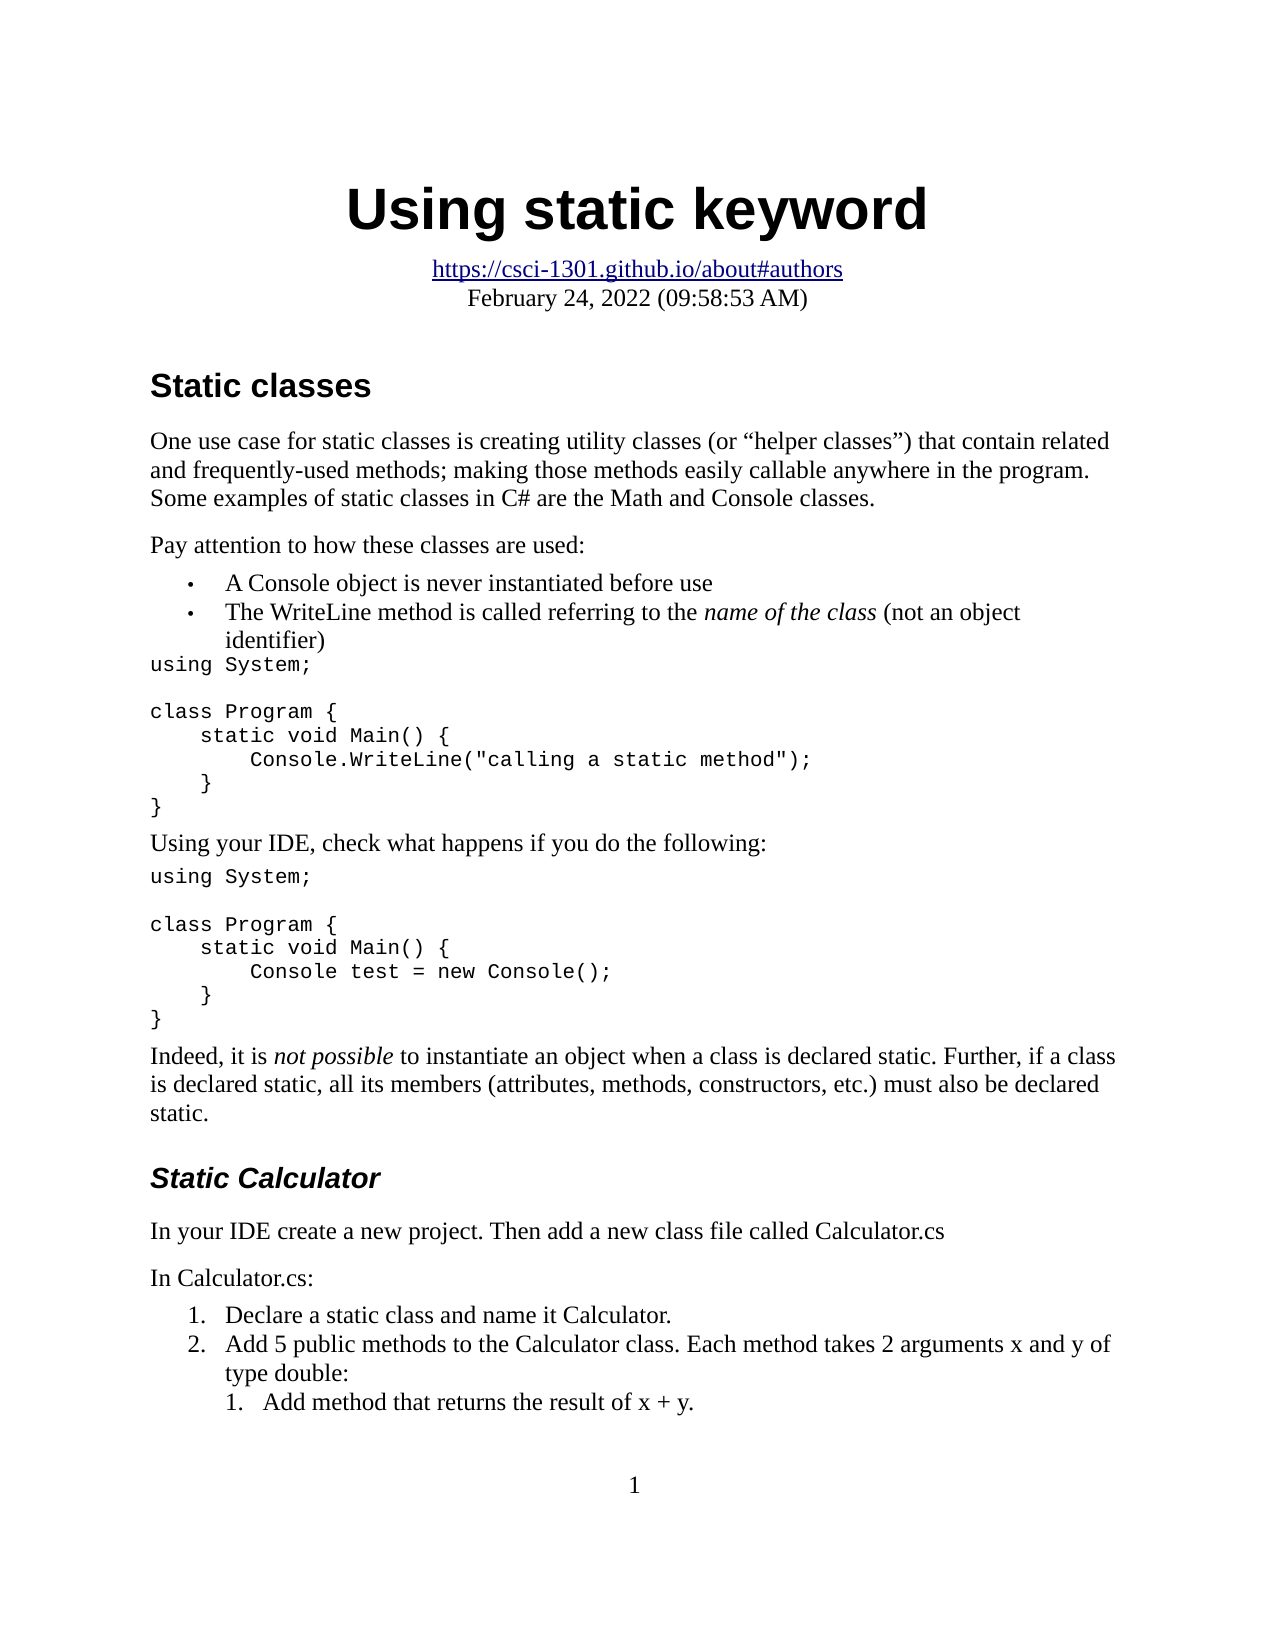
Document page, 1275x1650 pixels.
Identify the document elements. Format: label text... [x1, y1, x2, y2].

text } [150, 984, 1125, 1008]
text using System; [150, 866, 1125, 890]
text } [150, 1008, 1125, 1032]
list Add 5 public methods to the Calculator class. Each method takes 2 arguments x and y of type double: [187, 1329, 1125, 1387]
list A Console object is never instantiated before use [187, 568, 1125, 597]
text static void Main() { [150, 937, 1125, 961]
text Console test = new Console(); [150, 961, 1125, 984]
title Using static keyword [150, 175, 1125, 242]
list The WriteLine method is called referring to the name of the class (not an object identifier) [187, 597, 1125, 654]
text Pay attention to how these classes are used: [150, 530, 1125, 559]
text } [150, 772, 1125, 796]
text https://csci-1301.github.io/about#authors [150, 254, 1125, 283]
list Declare a static class and name it Calculator. [187, 1300, 1125, 1329]
text Console.WriteLine("calling a static method"); [150, 749, 1125, 772]
text class Program { [150, 913, 1125, 937]
text February 24, 2022 (09:58:53 AM) [150, 283, 1125, 312]
text One use case for static classes is creating utility classes (or “helper classes”) that contain related and frequently-used methods; making those methods easily callable anywhere in the program. Some examples of static classes in C# are the Math and Console classes. [150, 426, 1125, 512]
text class Program { [150, 701, 1125, 725]
text Using your IDE, check what happens if you do the following: [150, 828, 1125, 857]
text In Calculator.cs: [150, 1263, 1125, 1291]
text } [150, 796, 1125, 819]
subtitle Static Calculator [150, 1161, 1125, 1194]
text static void Main() { [150, 725, 1125, 749]
list Add method that returns the result of x + y. [225, 1387, 1125, 1415]
text using System; [150, 654, 1125, 678]
subtitle Static classes [150, 366, 1125, 404]
text In your IDE create a new project. Then add a new class file called Calculator.cs [150, 1216, 1125, 1245]
text Indeed, it is not possible to instantiate an object when a class is declared static. Further, if a class is declared static, all its members (attributes, methods, constructors, etc.) must also be declared static. [150, 1041, 1125, 1127]
